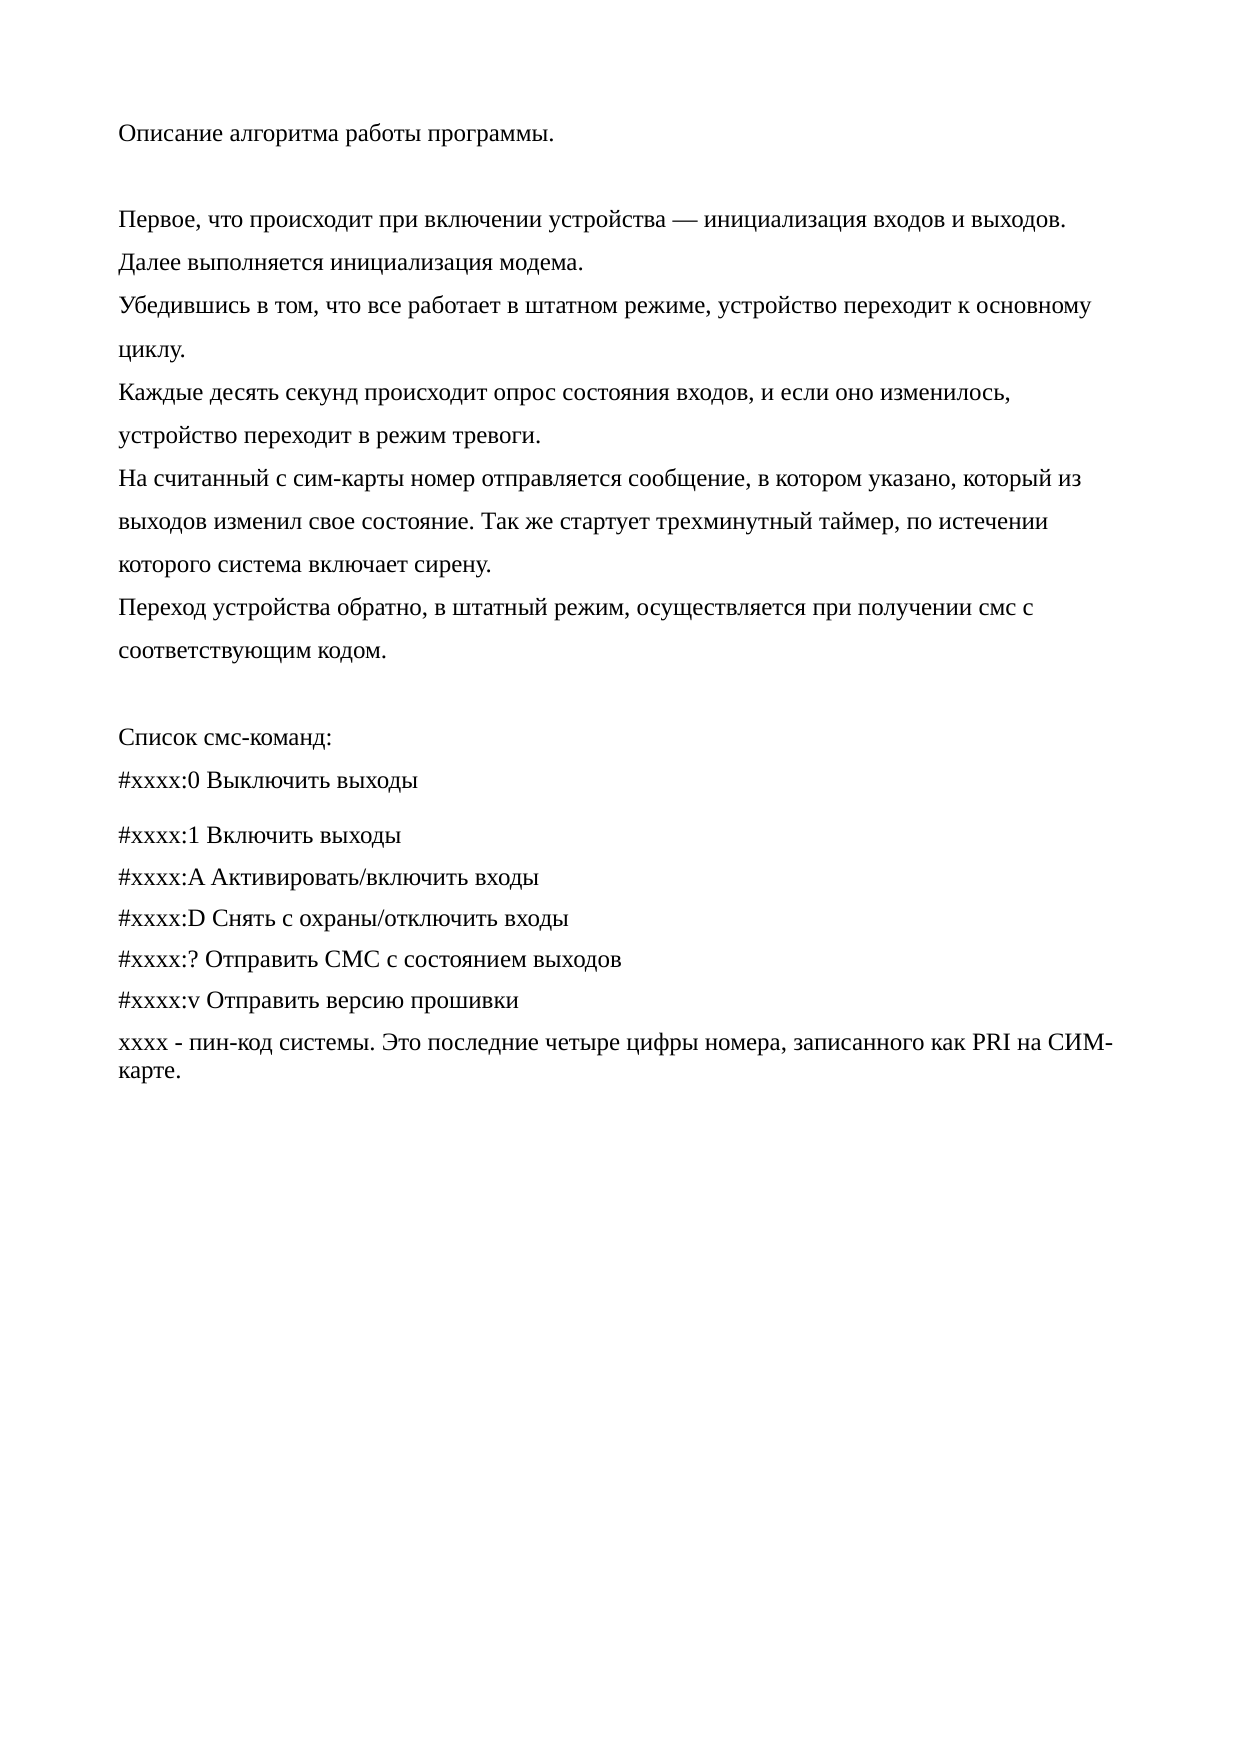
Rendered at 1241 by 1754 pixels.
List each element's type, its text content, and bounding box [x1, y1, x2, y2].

text #xxxx:1 Включить выходы [118, 821, 1122, 849]
text Убедившись в том, что все работает в штатном режиме, устройство переходит к основному циклу. [118, 291, 1092, 362]
text Каждые десять секунд происходит опрос состояния входов, и если оно изменилось, устройство переходит в режим тревоги. [118, 377, 1092, 449]
text #xxxx:A Активировать/включить входы [118, 862, 1122, 891]
text #xxxx:? Отправить СМС с состоянием выходов [118, 944, 1122, 973]
text Переход устройства обратно, в штатный режим, осуществляется при получении смс с соответствующим кодом. [118, 592, 1092, 664]
text Список смс-команд: [118, 722, 1092, 751]
text Первое, что происходит при включении устройства — инициализация входов и выходов. [118, 204, 1092, 233]
text #xxxx:0 Выключить выходы [118, 765, 1092, 794]
text #xxxx:v Отправить версию прошивки [118, 986, 1122, 1014]
text Описание алгоритма работы программы. [118, 118, 1092, 147]
text На считанный с сим-карты номер отправляется сообщение, в котором указано, который из выходов изменил свое состояние. Так же стартует трехминутный таймер, по истечении которого система включает сирену. [118, 463, 1092, 578]
text xxxx - пин-код системы. Это последние четыре цифры номера, записанного как PRI на СИМ-карте. [118, 1027, 1122, 1084]
text #xxxx:D Снять с охраны/отключить входы [118, 903, 1122, 932]
text Далее выполняется инициализация модема. [118, 247, 1092, 276]
